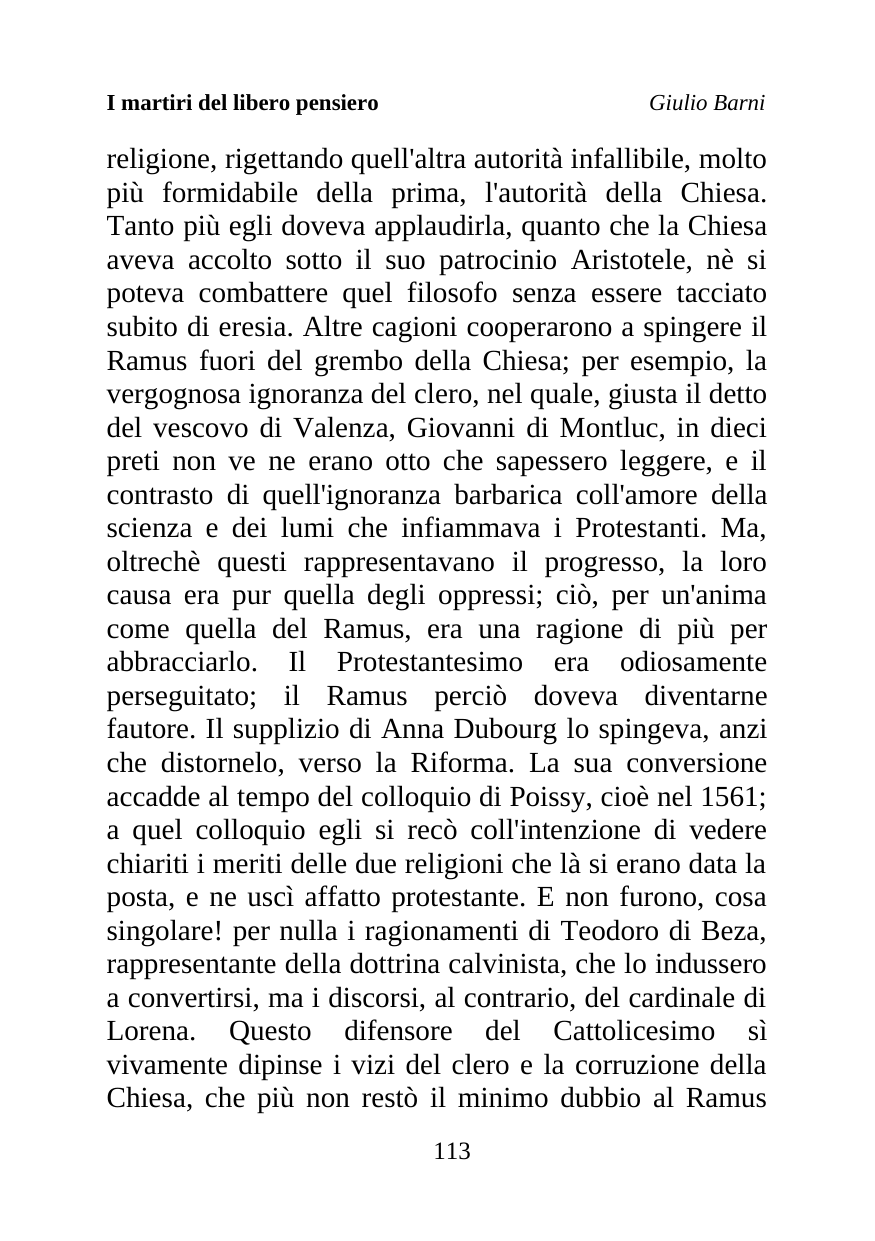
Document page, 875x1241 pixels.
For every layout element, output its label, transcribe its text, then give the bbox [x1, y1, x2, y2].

text religione, rigettando quell'altra autorità infallibile, molto più formidabile della prima, l'autorità della Chiesa. Tanto più egli doveva applaudirla, quanto che la Chiesa aveva accolto sotto il suo patrocinio Aristotele, nè si poteva combattere quel filosofo senza essere tacciato subito di eresia. Altre cagioni cooperarono a spingere il Ramus fuori del grembo della Chiesa; per esempio, la vergognosa ignoranza del clero, nel quale, giusta il detto del vescovo di Valenza, Giovanni di Montluc, in dieci preti non ve ne erano otto che sapessero leggere, e il contrasto di quell'ignoranza barbarica coll'amore della scienza e dei lumi che infiammava i Protestanti. Ma, oltrechè questi rappresentavano il progresso, la loro causa era pur quella degli oppressi; ciò, per un'anima come quella del Ramus, era una ragione di più per abbracciarlo. Il Protestantesimo era odiosamente perseguitato; il Ramus perciò doveva diventarne fautore. Il supplizio di Anna Dubourg lo spingeva, anzi che distornelo, verso la Riforma. La sua conversione accadde al tempo del colloquio di Poissy, cioè nel 1561; a quel colloquio egli si recò coll'intenzione di vedere chiariti i meriti delle due religioni che là si erano data la posta, e ne uscì affatto protestante. E non furono, cosa singolare! per nulla i ragionamenti di Teodoro di Beza, rappresentante della dottrina calvinista, che lo indussero a convertirsi, ma i discorsi, al contrario, del cardinale di Lorena. Questo difensore del Cattolicesimo sì vivamente dipinse i vizi del clero e la corruzione della Chiesa, che più non restò il minimo dubbio al Ramus [106, 141, 768, 1114]
